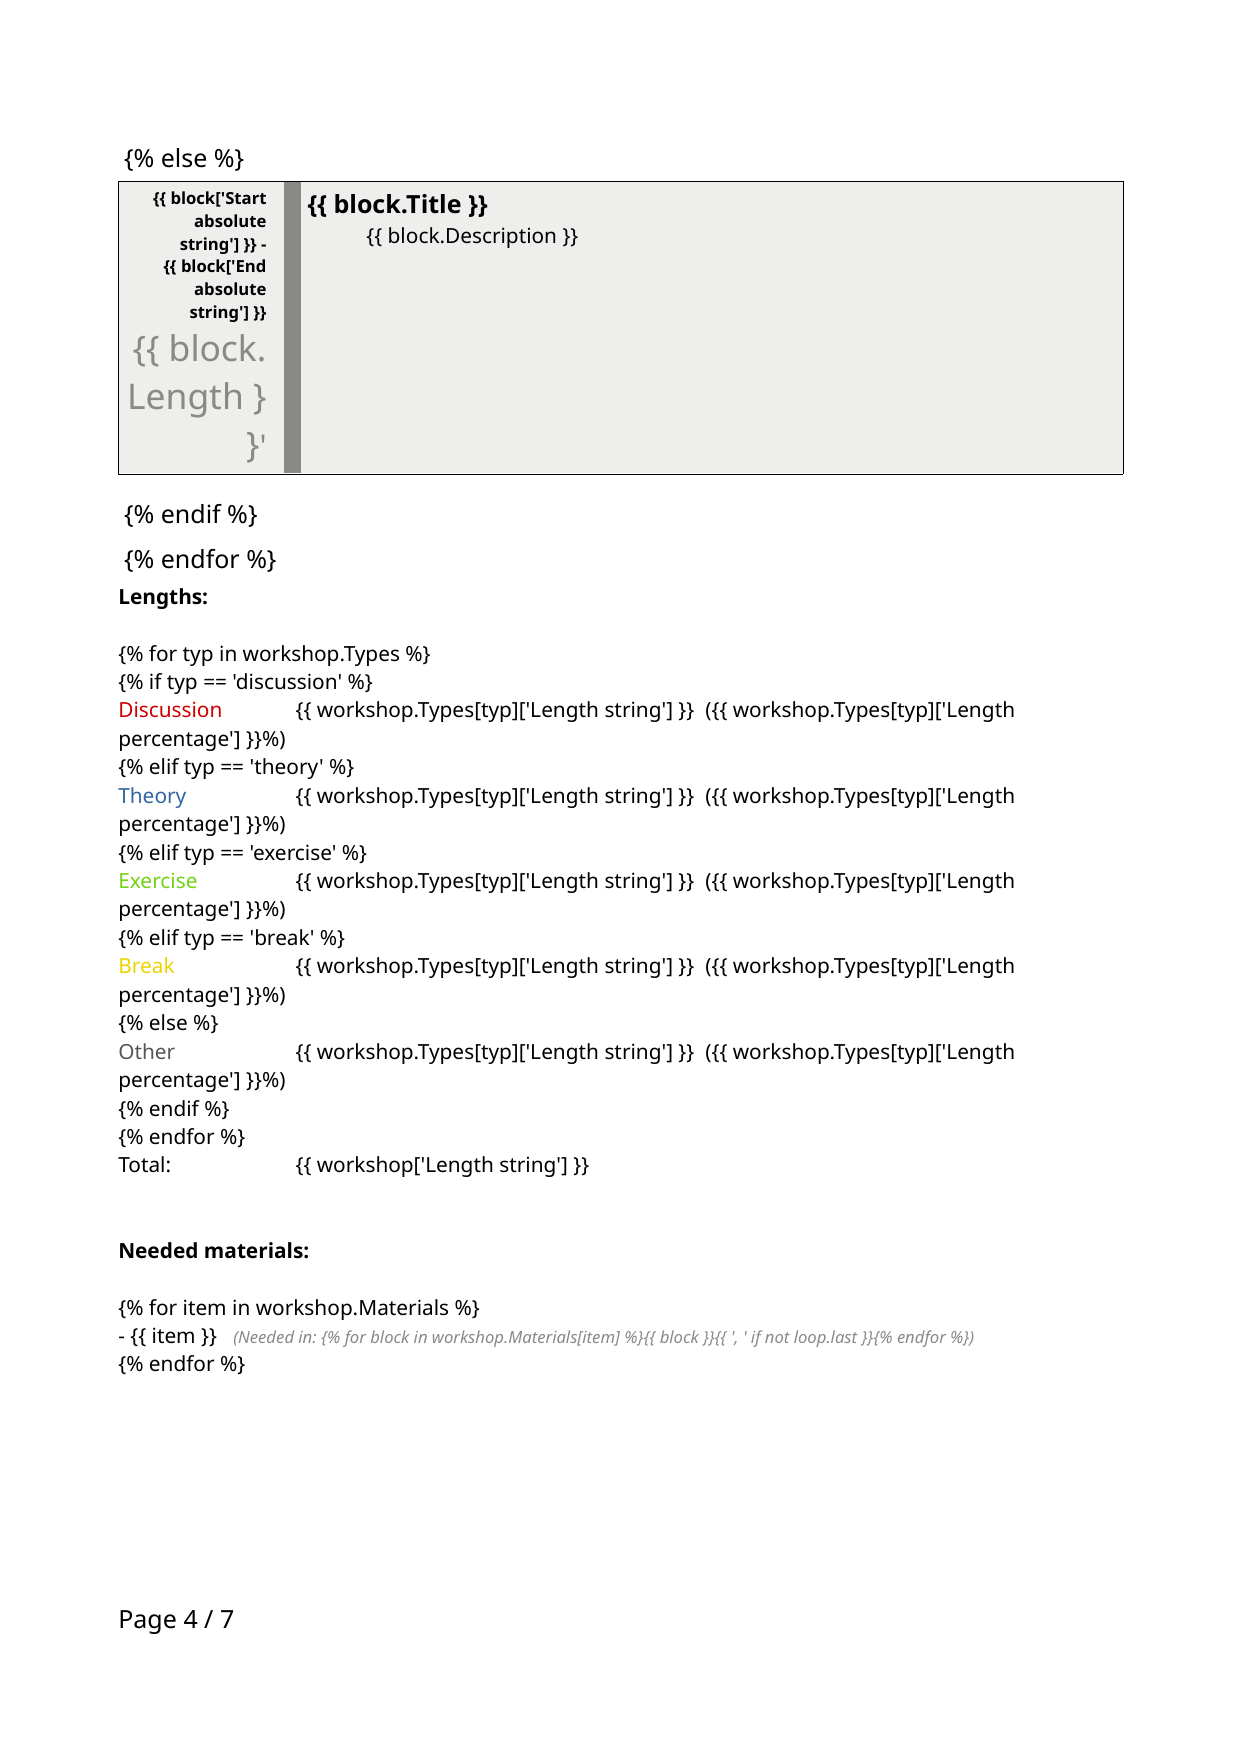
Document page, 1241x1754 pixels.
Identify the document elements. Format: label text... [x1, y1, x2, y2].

text {% elif typ == 'break' %} [118, 923, 1122, 951]
text Other {{ workshop.Types[typ]['Length string'] }} ({{ workshop.Types[typ]['Length percentage'] }}%) [118, 1037, 1122, 1094]
text Total: {{ workshop['Length string'] }} [118, 1151, 1122, 1179]
table_cell [284, 182, 301, 473]
text {% elif typ == 'theory' %} [118, 752, 1122, 781]
table_cell {% endfor %} [118, 536, 1123, 582]
text Discussion {{ workshop.Types[typ]['Length string'] }} ({{ workshop.Types[typ]['Length percentage'] }}%) [118, 696, 1122, 752]
text {% elif typ == 'exercise' %} [118, 838, 1122, 866]
text {% for typ in workshop.Types %} [118, 639, 1122, 667]
text Lengths: [118, 582, 1122, 610]
text Exercise {{ workshop.Types[typ]['Length string'] }} ({{ workshop.Types[typ]['Length percentage'] }}%) [118, 866, 1122, 923]
text Break {{ workshop.Types[typ]['Length string'] }} ({{ workshop.Types[typ]['Length percentage'] }}%) [118, 951, 1122, 1008]
table_cell {% endif %} [118, 491, 1123, 536]
text {% else %} [118, 1008, 1122, 1037]
text {% endfor %} [118, 1122, 1122, 1151]
table_cell {{ block['Start absolute string'] }} - {{ block['End absolute string'] }} {{ block.Length }}' [119, 182, 284, 473]
text {% if typ == 'discussion' %} [118, 667, 1122, 696]
text {% endif %} [118, 1094, 1122, 1122]
text {% for item in workshop.Materials %} [118, 1293, 1122, 1321]
table_cell [118, 475, 1123, 491]
text Needed materials: [118, 1236, 1122, 1264]
text {% endfor %} [118, 1349, 1122, 1378]
table_cell {{ block.Title }} {{ block.Description }} [301, 182, 1123, 473]
table_cell {% else %} [118, 135, 1123, 181]
text - {{ item }} (Needed in: {% for block in workshop.Materials[item] %}{{ block }}{{ ', ' if not loop.last }}{% endfor %}) [118, 1321, 1122, 1349]
text Theory {{ workshop.Types[typ]['Length string'] }} ({{ workshop.Types[typ]['Length percentage'] }}%) [118, 781, 1122, 838]
table_cell [118, 118, 1123, 135]
